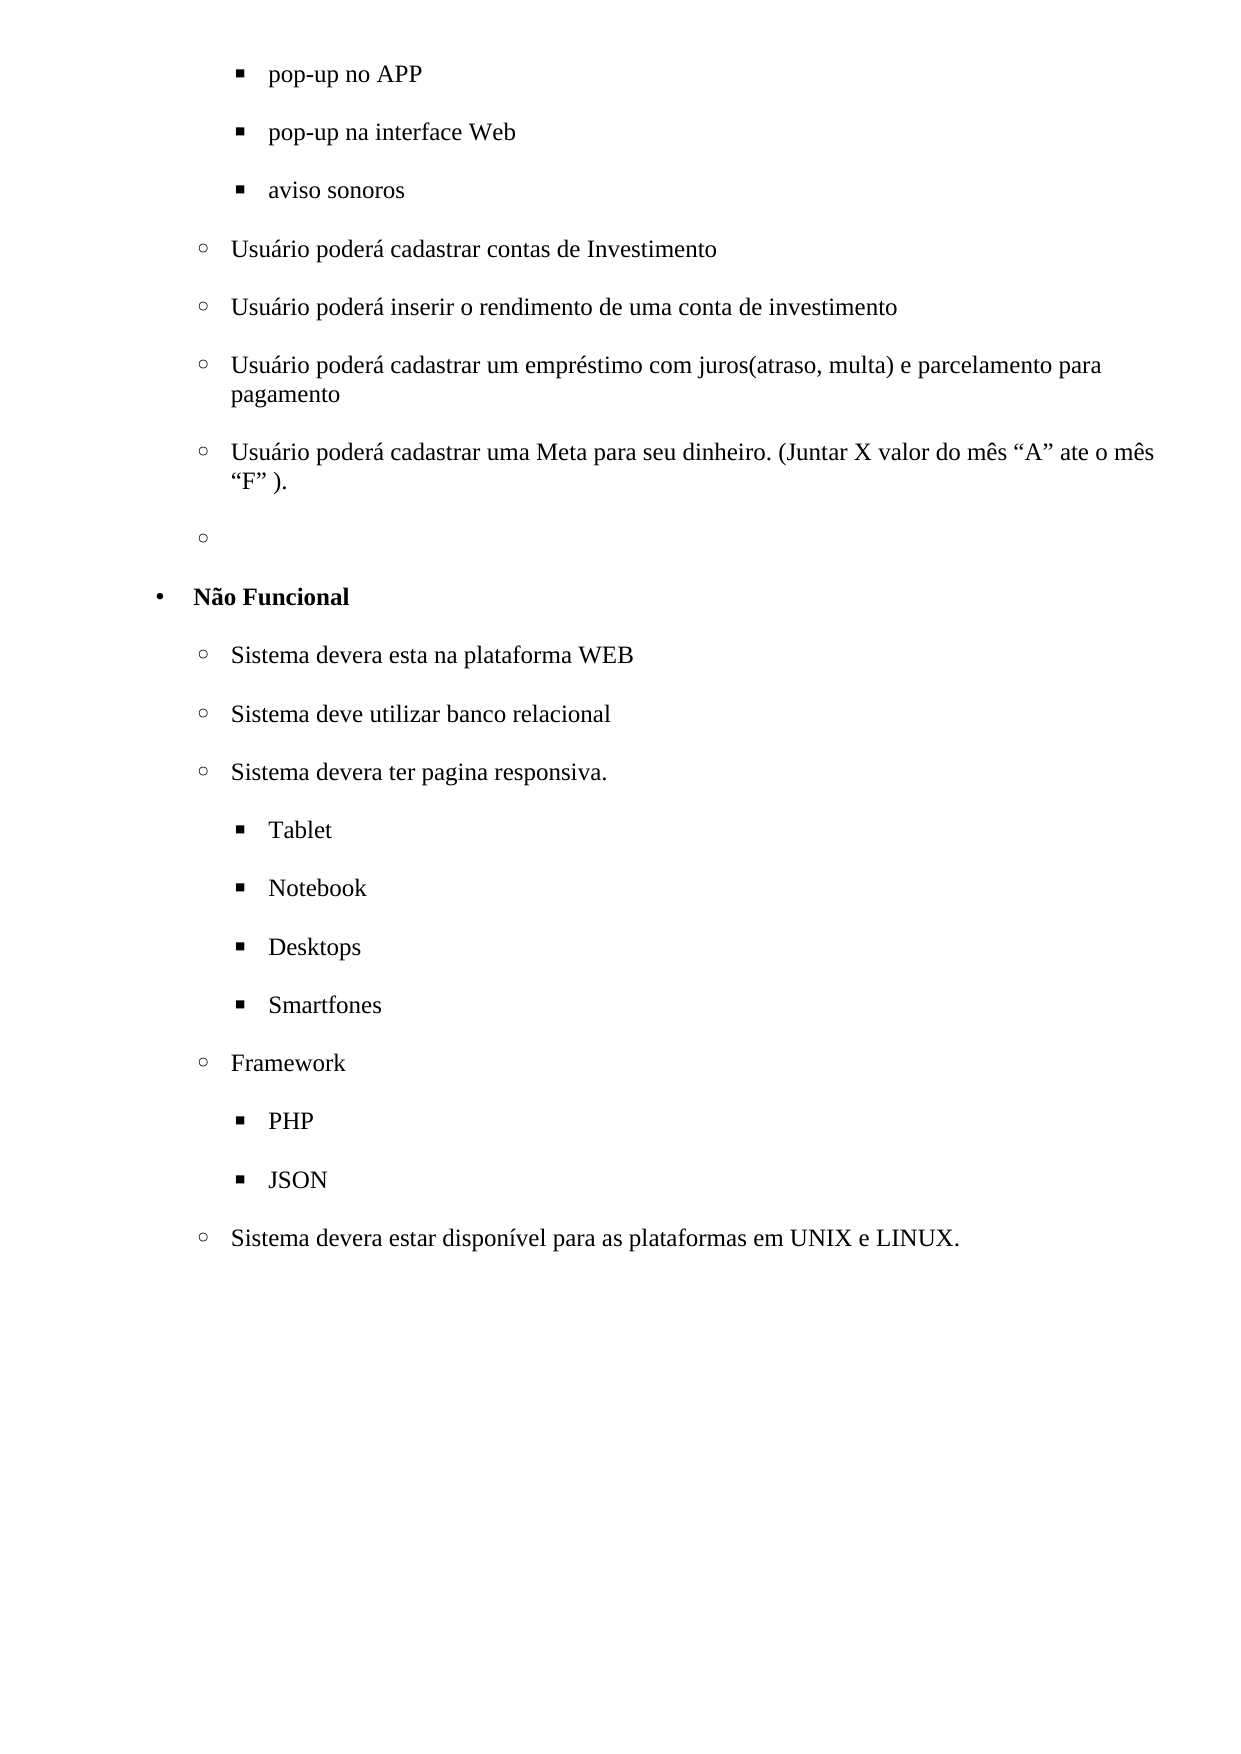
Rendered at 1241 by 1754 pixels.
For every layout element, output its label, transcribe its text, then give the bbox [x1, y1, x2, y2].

list Framework [193, 1048, 1181, 1077]
list Usuário poderá inserir o rendimento de uma conta de investimento [193, 292, 1181, 321]
list Sistema devera estar disponível para as plataformas em UNIX e LINUX. [193, 1223, 1181, 1252]
list Não Funcional [156, 582, 1181, 611]
list pop-up no APP [231, 59, 1181, 88]
list aviso sonoros [231, 176, 1181, 204]
list Usuário poderá cadastrar um empréstimo com juros(atraso, multa) e parcelamento para pagamento [193, 350, 1181, 408]
list Sistema deve utilizar banco relacional [193, 699, 1181, 728]
list Sistema devera ter pagina responsiva. [193, 757, 1181, 786]
list Usuário poderá cadastrar contas de Investimento [193, 234, 1181, 262]
list Usuário poderá cadastrar uma Meta para seu dinheiro. (Juntar X valor do mês “A” ate o mês “F” ). [193, 437, 1181, 495]
list PHP [231, 1106, 1181, 1135]
list Notebook [231, 873, 1181, 902]
list Desktops [231, 932, 1181, 961]
list pop-up na interface Web [231, 117, 1181, 146]
list Smartfones [231, 990, 1181, 1019]
list JSON [231, 1165, 1181, 1193]
list Tablet [231, 815, 1181, 844]
list Sistema devera esta na plataforma WEB [193, 641, 1181, 669]
